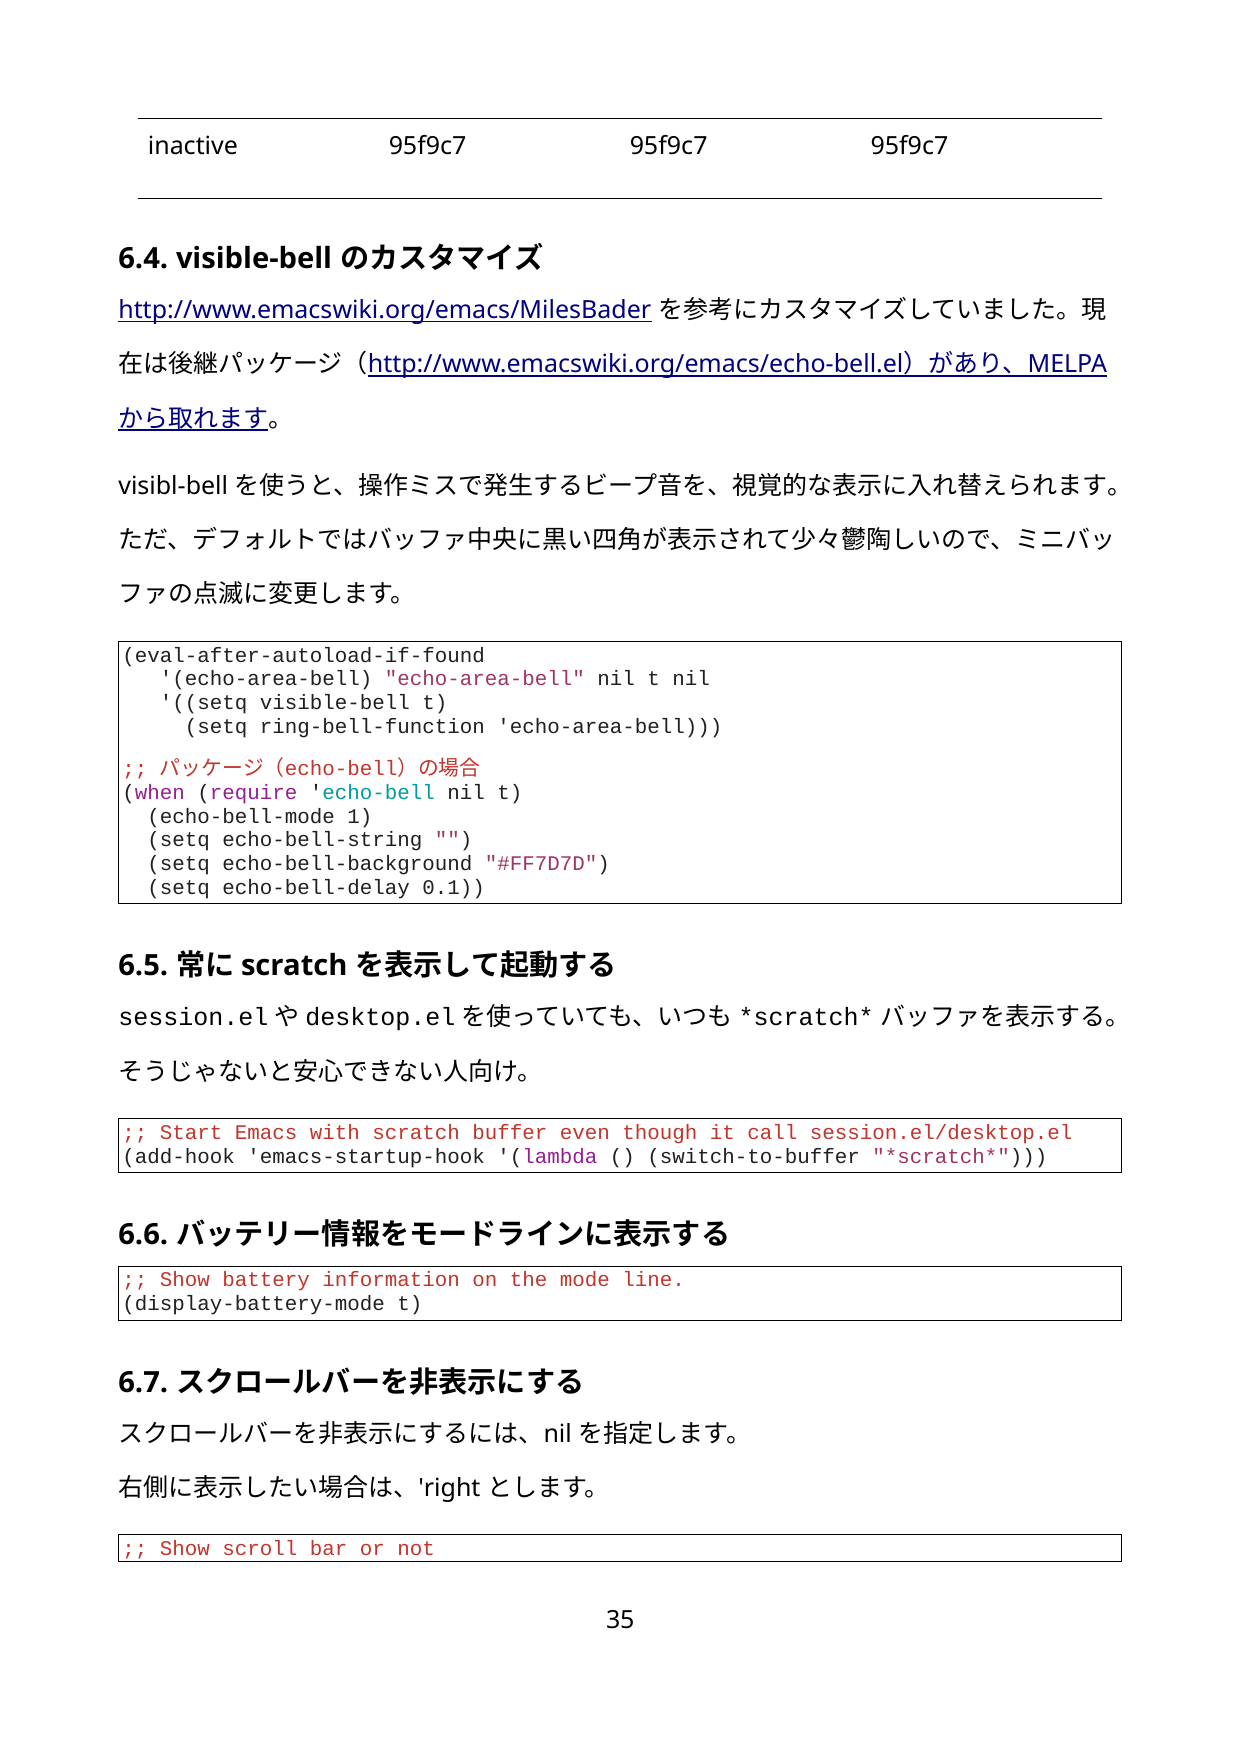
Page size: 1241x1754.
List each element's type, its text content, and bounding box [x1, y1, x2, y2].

subtitle バッテリー情報をモードラインに表示する [118, 1211, 1122, 1253]
text スクロールバーを非表示にするには、nil を指定します。 右側に表示したい場合は、'right とします。 [118, 1413, 1122, 1504]
subtitle visible-bell のカスタマイズ [118, 234, 1122, 277]
table_cell 95f9c7 [379, 119, 620, 198]
text (when (require 'echo-bell nil t) [119, 778, 1121, 802]
text (echo-bell-mode 1) [119, 802, 1121, 825]
text http://www.emacswiki.org/emacs/MilesBader を参考にカスタマイズしていました。現在は後継パッケージ（http://www.emacswiki.org/emacs/echo-bell.el）があり、MELPAから取れます。 [118, 289, 1122, 434]
text (setq echo-bell-delay 0.1)) [119, 873, 1121, 903]
text (setq echo-bell-string "") [119, 825, 1121, 849]
text (setq echo-bell-background "#FF7D7D") [119, 849, 1121, 873]
text (setq ring-bell-function 'echo-area-bell))) [119, 712, 1121, 739]
text ;; パッケージ（echo-bell）の場合 [119, 748, 1121, 778]
text '((setq visible-bell t) [119, 688, 1121, 712]
text (display-battery-mode t) [119, 1289, 1121, 1320]
subtitle スクロールバーを非表示にする [118, 1358, 1122, 1401]
table_cell 95f9c7 [620, 119, 861, 198]
text (add-hook 'emacs-startup-hook '(lambda () (switch-to-buffer "*scratch*"))) [119, 1142, 1121, 1172]
text '(echo-area-bell) "echo-area-bell" nil t nil [119, 664, 1121, 688]
table_cell inactive [138, 119, 379, 198]
text session.el や desktop.el を使っていても、いつも *scratch* バッファを表示する。そうじゃないと安心できない人向け。 [118, 997, 1122, 1087]
text ;; Show battery information on the mode line. [119, 1267, 1121, 1289]
text ;; Show scroll bar or not [119, 1535, 1121, 1561]
text (eval-after-autoload-if-found [119, 642, 1121, 664]
table_cell 95f9c7 [861, 119, 1102, 198]
text visibl-bell を使うと、操作ミスで発生するビープ音を、視覚的な表示に入れ替えられます。ただ、デフォルトではバッファ中央に黒い四角が表示されて少々鬱陶しいので、ミニバッファの点滅に変更します。 [118, 465, 1122, 610]
subtitle 常に scratch を表示して起動する [118, 942, 1122, 984]
text ;; Start Emacs with scratch buffer even though it call session.el/desktop.el [119, 1119, 1121, 1142]
